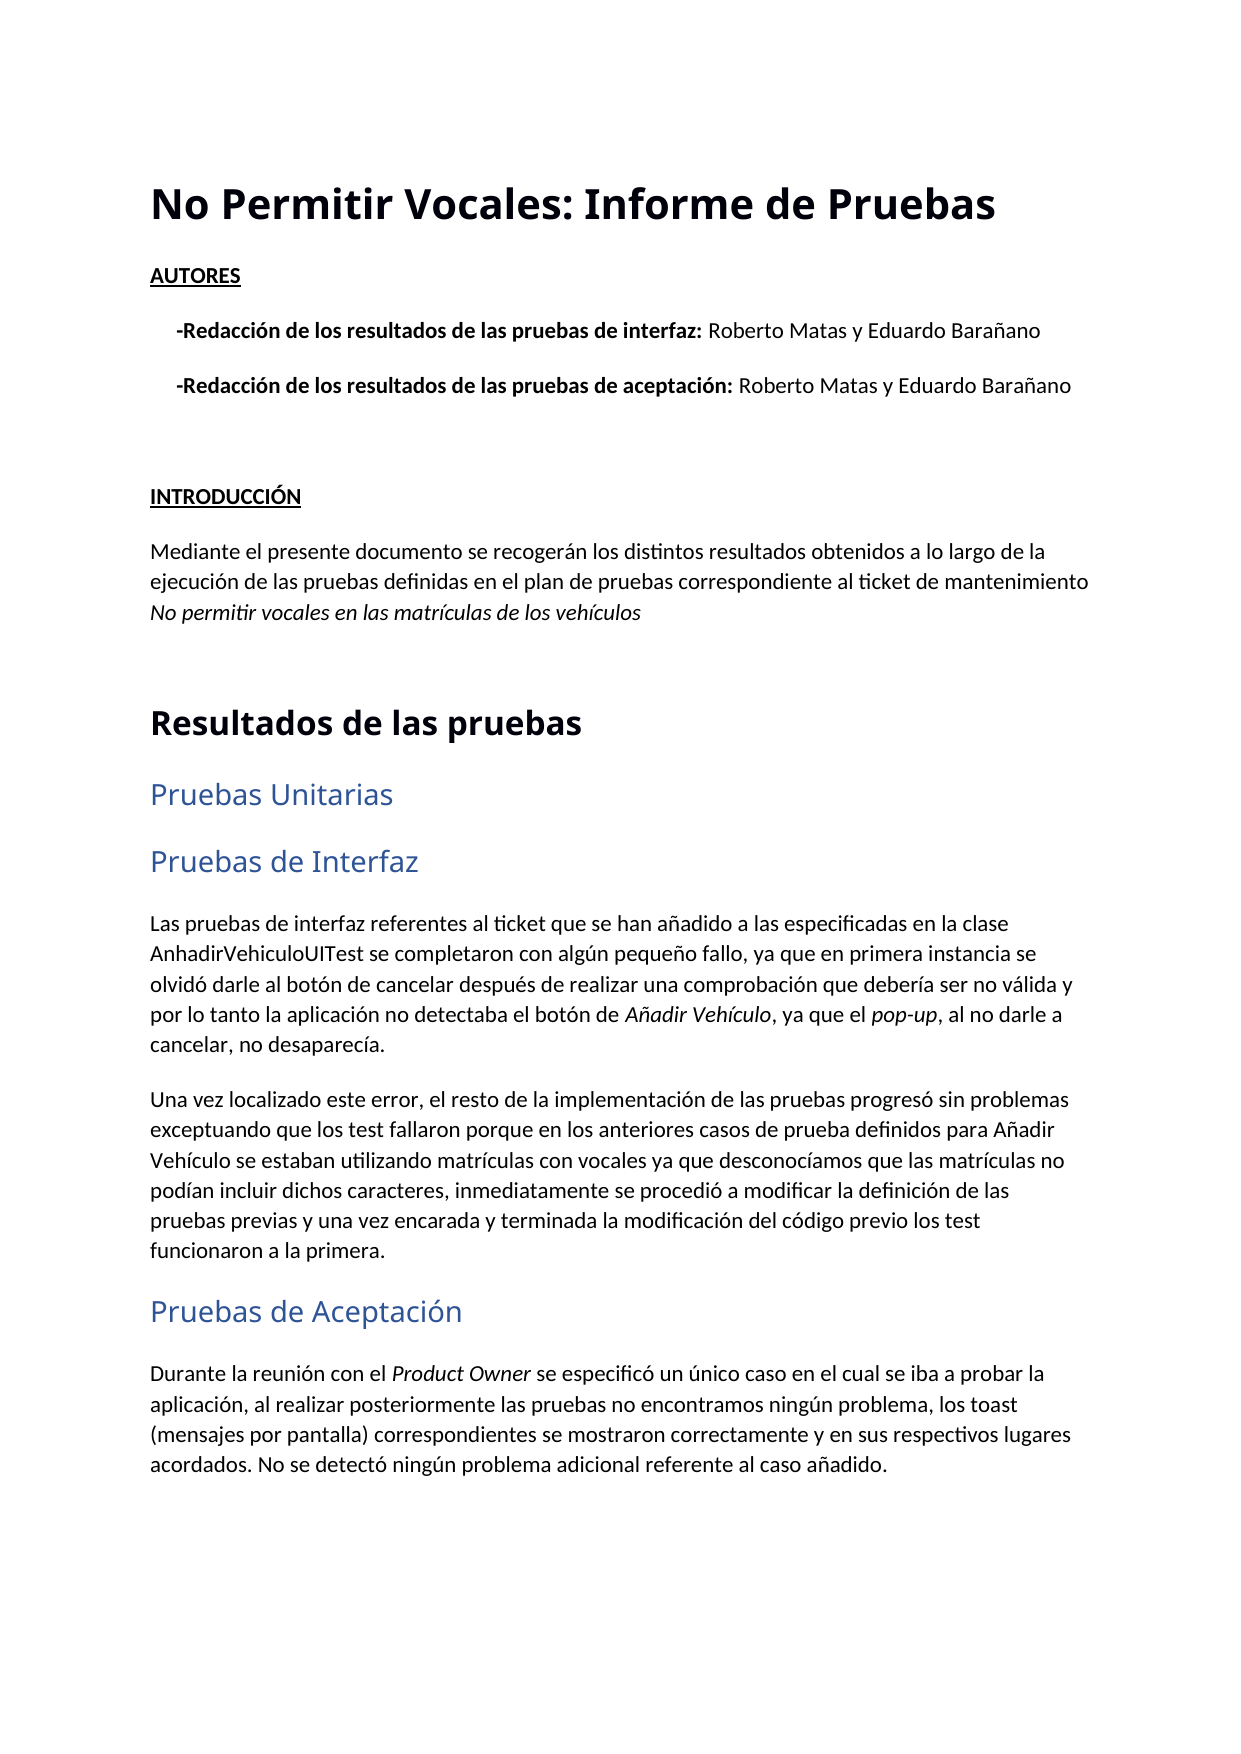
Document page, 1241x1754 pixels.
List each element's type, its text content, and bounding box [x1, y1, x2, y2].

subtitle No Permitir Vocales: Informe de Pruebas [150, 175, 1090, 232]
text Durante la reunión con el Product Owner se especificó un único caso en el cual se iba a probar la aplicación, al realizar posteriormente las pruebas no encontramos ningún problema, los toast (mensajes por pantalla) correspondientes se mostraron correctamente y en sus respectivos lugares acordados. No se detectó ningún problema adicional referente al caso añadido. [150, 1359, 1090, 1478]
subtitle Pruebas de Interfaz [150, 842, 1090, 881]
text -Redacción de los resultados de las pruebas de interfaz: Roberto Matas y Eduardo Barañano [176, 316, 1090, 344]
text Una vez localizado este error, el resto de la implementación de las pruebas progresó sin problemas exceptuando que los test fallaron porque en los anteriores casos de prueba definidos para Añadir Vehículo se estaban utilizando matrículas con vocales ya que desconocíamos que las matrículas no podían incluir dichos caracteres, inmediatamente se procedió a modificar la definición de las pruebas previas y una vez encarada y terminada la modificación del código previo los test funcionaron a la primera. [150, 1085, 1090, 1264]
subtitle Pruebas de Aceptación [150, 1292, 1090, 1331]
text Las pruebas de interfaz referentes al ticket que se han añadido a las especificadas en la clase AnhadirVehiculoUITest se completaron con algún pequeño fallo, ya que en primera instancia se olvidó darle al botón de cancelar después de realizar una comprobación que debería ser no válida y por lo tanto la aplicación no detectaba el botón de Añadir Vehículo, ya que el pop-up, al no darle a cancelar, no desaparecía. [150, 909, 1090, 1058]
text AUTORES [150, 261, 1090, 289]
text INTRODUCCIÓN [150, 482, 1090, 510]
text -Redacción de los resultados de las pruebas de aceptación: Roberto Matas y Eduardo Barañano [176, 372, 1090, 400]
text Mediante el presente documento se recogerán los distintos resultados obtenidos a lo largo de la ejecución de las pruebas definidas en el plan de pruebas correspondiente al ticket de mantenimiento No permitir vocales en las matrículas de los vehículos [150, 537, 1090, 626]
subtitle Resultados de las pruebas [150, 700, 1090, 745]
subtitle Pruebas Unitarias [150, 774, 1090, 813]
